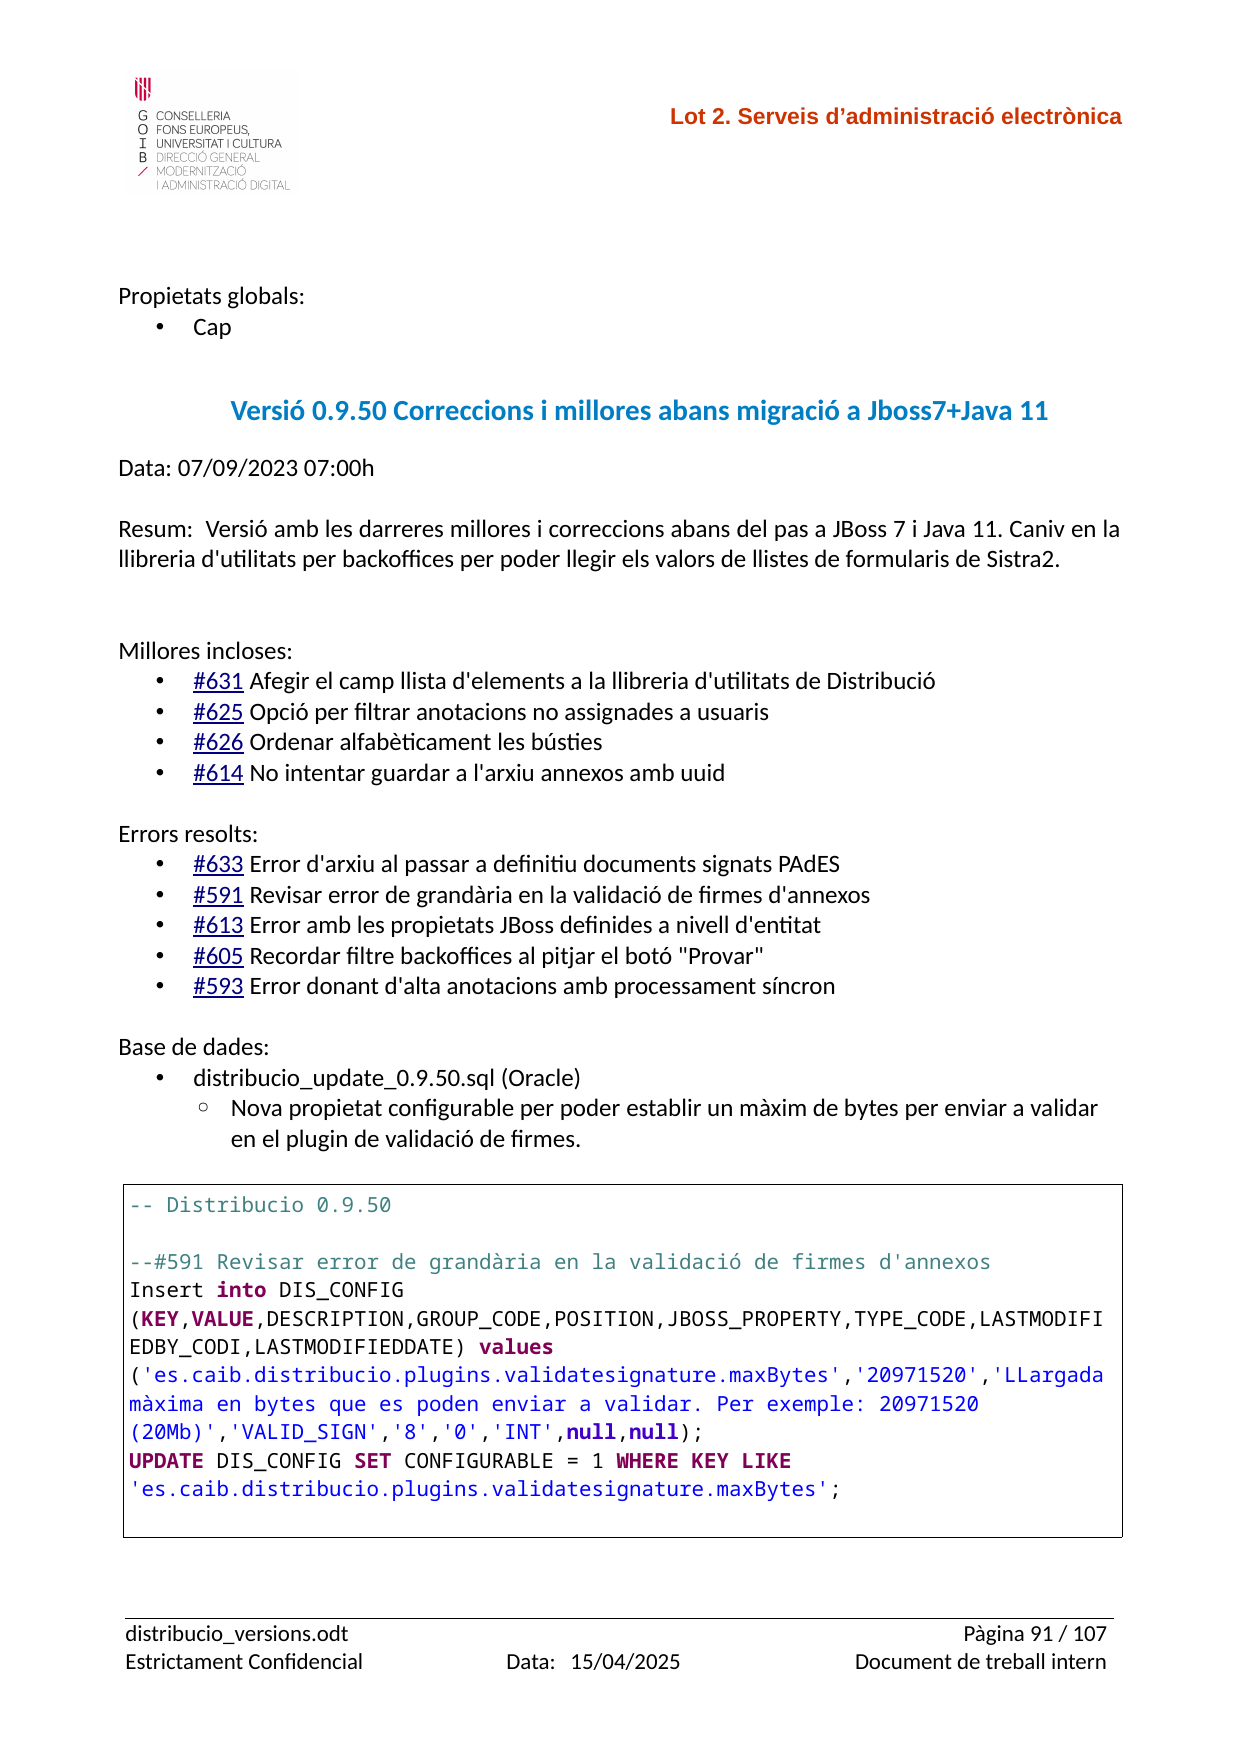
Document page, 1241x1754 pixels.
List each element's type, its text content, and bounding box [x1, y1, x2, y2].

text Resum: Versió amb les darreres millores i correccions abans del pas a JBoss 7 i Java 11. Caniv en la llibreria d'utilitats per backoffices per poder llegir els valors de llistes de formularis de Sistra2. [118, 513, 1122, 574]
list #593 Error donant d'alta anotacions amb processament síncron [156, 971, 1122, 1001]
list #625 Opció per filtrar anotacions no assignades a usuaris [156, 696, 1122, 726]
list #626 Ordenar alfabèticament les bústies [156, 726, 1122, 757]
text Millores incloses: [118, 635, 1122, 665]
list #605 Recordar filtre backoffices al pitjar el botó "Provar" [156, 940, 1122, 971]
list #614 No intentar guardar a l'arxiu annexos amb uuid [156, 757, 1122, 787]
text Base de dades: [118, 1032, 1122, 1062]
subtitle Versió 0.9.50 Correccions i millores abans migració a Jboss7+Java 11 [153, 392, 1122, 428]
list #631 Afegir el camp llista d'elements a la llibreria d'utilitats de Distribució [156, 665, 1122, 696]
list #591 Revisar error de grandària en la validació de firmes d'annexos [156, 879, 1122, 909]
list Nova propietat configurable per poder establir un màxim de bytes per enviar a validar en el plugin de validació de firmes. [193, 1093, 1122, 1154]
list distribucio_update_0.9.50.sql (Oracle) [156, 1062, 1122, 1093]
list #633 Error d'arxiu al passar a definitiu documents signats PAdES [156, 848, 1122, 879]
table_header -- Distribucio 0.9.50 --#591 Revisar error de grandària en la validació de firmes d'annexos Insert into DIS_CONFIG (KEY,VALUE,DESCRIPTION,GROUP_CODE,POSITION,JBOSS_PROPERTY,TYPE_CODE,LASTMODIFIEDBY_CODI,LASTMODIFIEDDATE) values ('es.caib.distribucio.plugins.validatesignature.maxBytes','20971520','LLargada màxima en bytes que es poden enviar a validar. Per exemple: 20971520 (20Mb)','VALID_SIGN','8','0','INT',null,null); UPDATE DIS_CONFIG SET CONFIGURABLE = 1 WHERE KEY LIKE 'es.caib.distribucio.plugins.validatesignature.maxBytes'; [124, 1185, 1122, 1537]
text Propietats globals: [118, 280, 1122, 311]
list #613 Error amb les propietats JBoss definides a nivell d'entitat [156, 909, 1122, 940]
list Cap [156, 311, 1122, 341]
text Errors resolts: [118, 818, 1122, 848]
picture [126, 70, 299, 197]
text Data: 07/09/2023 07:00h [118, 452, 1122, 482]
